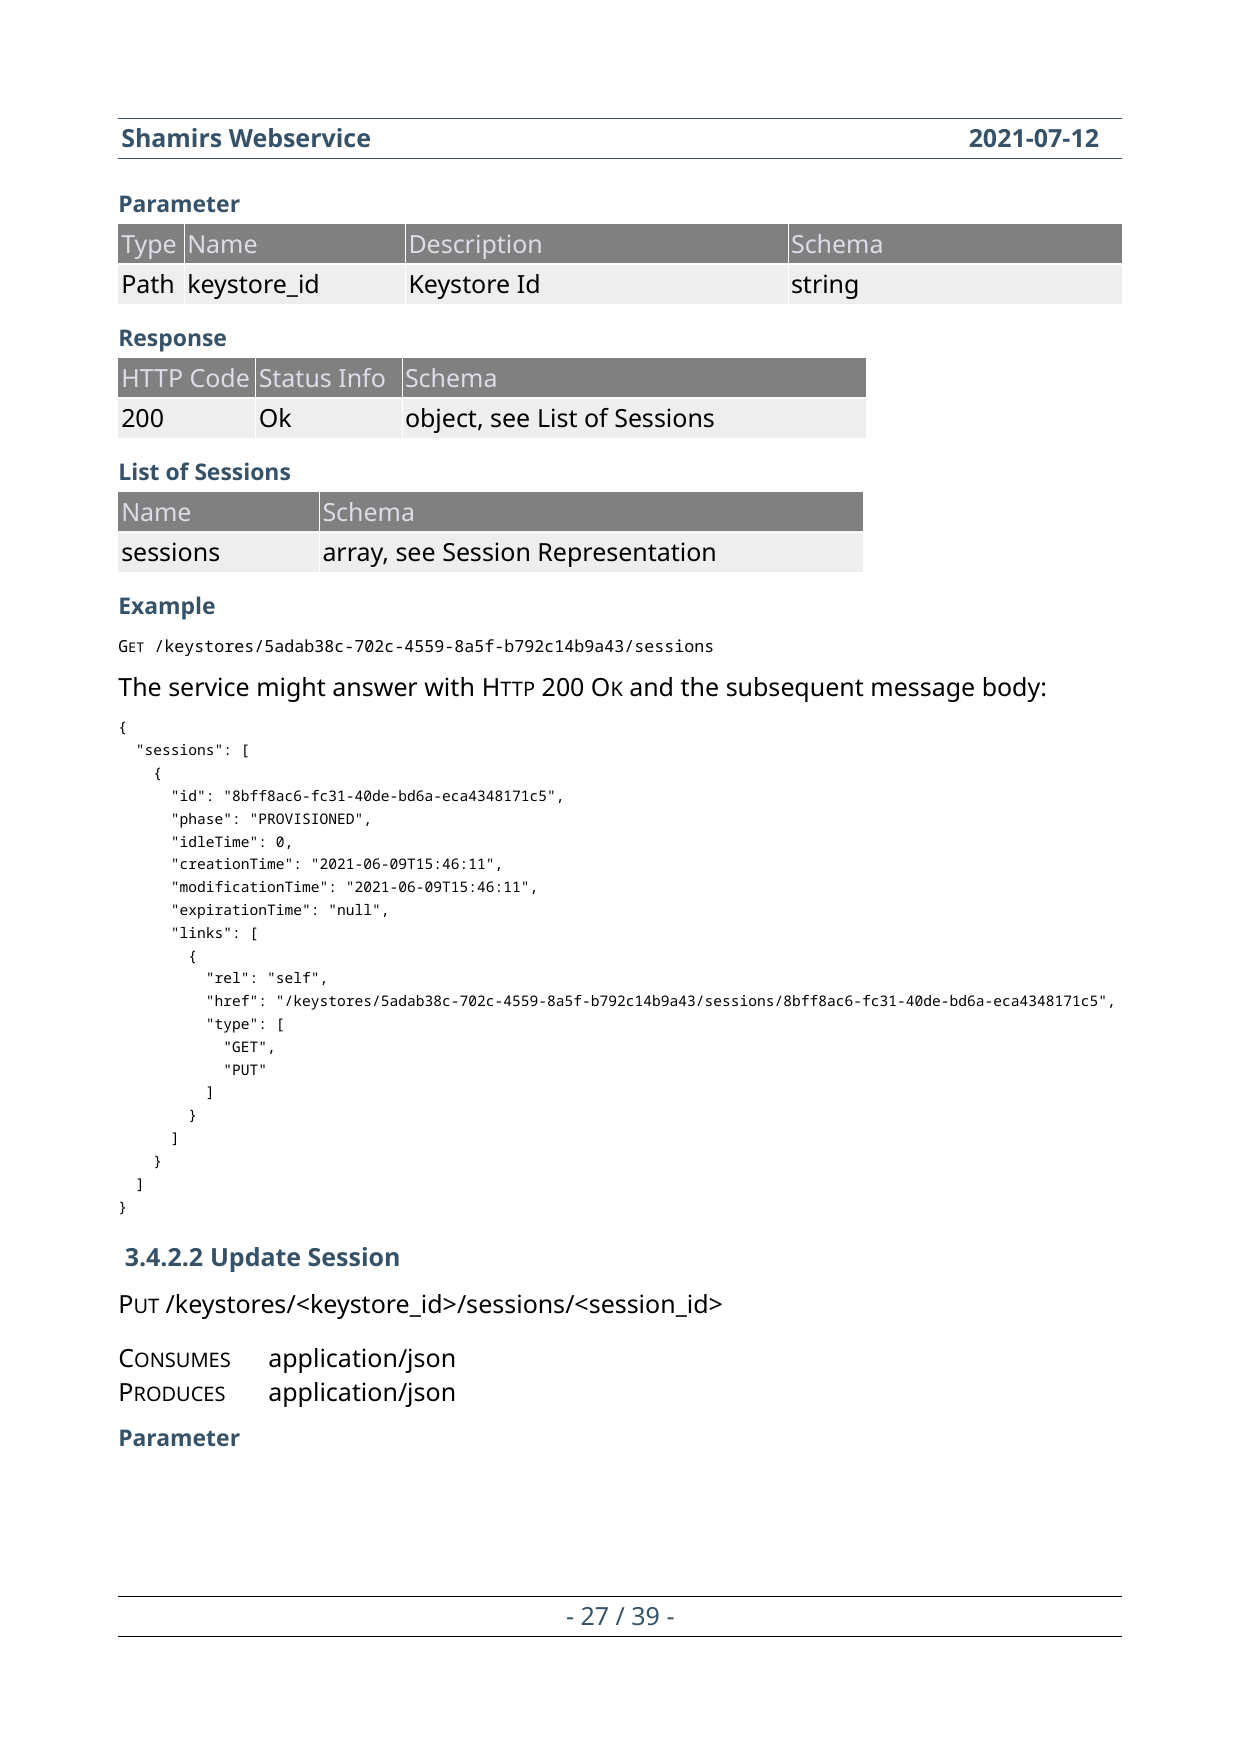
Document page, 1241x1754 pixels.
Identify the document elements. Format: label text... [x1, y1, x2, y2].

table_header Schema [403, 358, 866, 397]
text "id": "8bff8ac6-fc31-40de-bd6a-eca4348171c5", [118, 786, 1122, 806]
text ] [118, 1173, 1122, 1193]
text "GET", [118, 1037, 1122, 1057]
table_cell Path [118, 265, 184, 304]
text "phase": "PROVISIONED", [118, 808, 1122, 828]
text The service might answer with Http 200 Ok and the subsequent message body: [118, 669, 1122, 703]
text Produces application/json [118, 1374, 1122, 1408]
table_cell object, see List of Sessions [403, 399, 866, 438]
table_cell array, see Session Representation [320, 533, 863, 572]
table_header Status Info [256, 358, 402, 397]
text List of Sessions [118, 456, 1122, 487]
text { [118, 945, 1122, 965]
text "idleTime": 0, [118, 831, 1122, 851]
subtitle Update Session [118, 1240, 1122, 1274]
text "creationTime": "2021-06-09T15:46:11", [118, 854, 1122, 874]
text Example [118, 589, 1122, 621]
text Consumes application/json [118, 1340, 1122, 1374]
table_cell keystore_id [185, 265, 405, 304]
table_cell sessions [118, 533, 319, 572]
text Parameter [118, 1422, 1122, 1454]
text } [118, 1196, 1122, 1216]
text { [118, 717, 1122, 737]
text "sessions": [ [118, 740, 1122, 760]
table_header HTTP Code [118, 358, 255, 397]
table_cell 200 [118, 399, 255, 438]
table_header Name [118, 492, 319, 531]
text } [118, 1151, 1122, 1171]
text "links": [ [118, 923, 1122, 942]
text Parameter [118, 188, 1122, 219]
text ] [118, 1082, 1122, 1102]
table_header Schema [320, 492, 863, 531]
text Response [118, 322, 1122, 353]
text ] [118, 1128, 1122, 1148]
table_cell Keystore Id [406, 265, 788, 304]
table_cell Ok [256, 399, 402, 438]
table_cell string [789, 265, 1122, 304]
table_header Type [118, 224, 184, 263]
text Get /keystores/5adab38c-702c-4559-8a5f-b792c14b9a43/sessions [118, 634, 1122, 657]
text "expirationTime": "null", [118, 900, 1122, 920]
text { [118, 763, 1122, 783]
table_header Name [185, 224, 405, 263]
text "rel": "self", [118, 968, 1122, 988]
table_header Schema [789, 224, 1122, 263]
text "href": "/keystores/5adab38c-702c-4559-8a5f-b792c14b9a43/sessions/8bff8ac6-fc31-40de-bd6a-eca4348171c5", [118, 991, 1122, 1011]
text Put /keystores/<keystore_id>/sessions/<session_id> [118, 1287, 1122, 1321]
table_header Description [406, 224, 788, 263]
text "type": [ [118, 1014, 1122, 1034]
text } [118, 1105, 1122, 1125]
text "PUT" [118, 1059, 1122, 1079]
text "modificationTime": "2021-06-09T15:46:11", [118, 877, 1122, 897]
